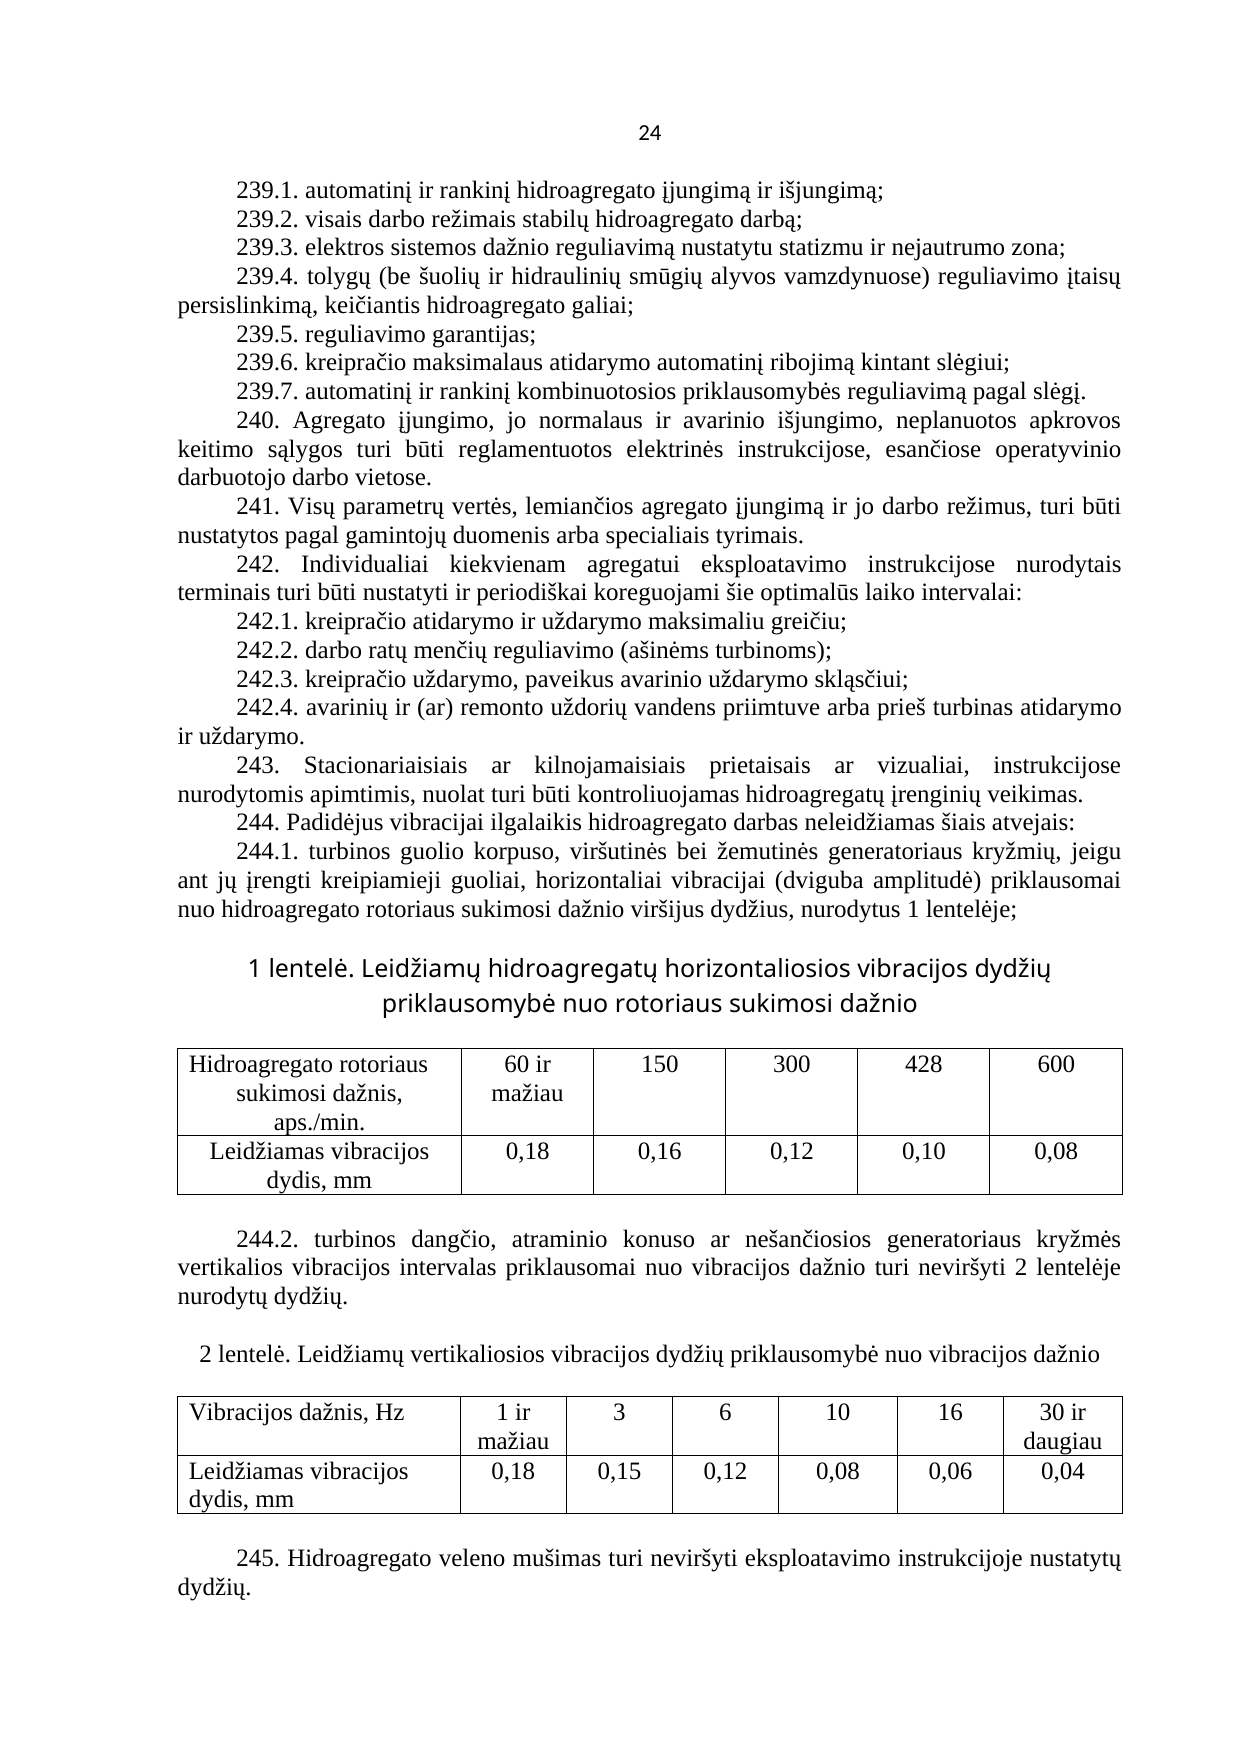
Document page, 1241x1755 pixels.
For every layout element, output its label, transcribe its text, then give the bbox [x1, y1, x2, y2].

table_header 150 [594, 1049, 725, 1135]
text 239.7. automatinį ir rankinį kombinuotosios priklausomybės reguliavimą pagal slėgį. [177, 376, 1122, 405]
table_cell Leidžiamas vibracijos dydis, mm [178, 1456, 460, 1513]
table_cell Leidžiamas vibracijos dydis, mm [178, 1136, 461, 1194]
table_cell 0,18 [462, 1136, 593, 1194]
table_header Hidroagregato rotoriaus sukimosi dažnis, aps./min. [178, 1049, 461, 1135]
table_cell 0,18 [461, 1456, 566, 1513]
table_header 60 ir mažiau [462, 1049, 593, 1135]
text 242.2. darbo ratų menčių reguliavimo (ašinėms turbinoms); [177, 635, 1122, 664]
text 244.1. turbinos guolio korpuso, viršutinės bei žemutinės generatoriaus kryžmių, jeigu ant jų įrengti kreipiamieji guoliai, horizontaliai vibracijai (dviguba amplitudė) priklausomai nuo hidroagregato rotoriaus sukimosi dažnio viršijus dydžius, nurodytus 1 lentelėje; [177, 836, 1122, 922]
table_header 6 [673, 1397, 778, 1455]
text 239.1. automatinį ir rankinį hidroagregato įjungimą ir išjungimą; [177, 175, 1122, 204]
text 242.3. kreipračio uždarymo, paveikus avarinio uždarymo skląsčiui; [177, 664, 1122, 692]
table_cell 0,16 [594, 1136, 725, 1194]
table_header 600 [990, 1049, 1122, 1135]
text 239.6. kreipračio maksimalaus atidarymo automatinį ribojimą kintant slėgiui; [177, 347, 1122, 376]
text 1 lentelė. Leidžiamų hidroagregatų horizontaliosios vibracijos dydžių priklausomybė nuo rotoriaus sukimosi dažnio [177, 951, 1122, 1019]
table_header 16 [898, 1397, 1003, 1455]
text 240. Agregato įjungimo, jo normalaus ir avarinio išjungimo, neplanuotos apkrovos keitimo sąlygos turi būti reglamentuotos elektrinės instrukcijose, esančiose operatyvinio darbuotojo darbo vietose. [177, 405, 1122, 491]
text 243. Stacionariaisiais ar kilnojamaisiais prietaisais ar vizualiai, instrukcijose nurodytomis apimtimis, nuolat turi būti kontroliuojamas hidroagregatų įrenginių veikimas. [177, 750, 1122, 807]
table_header 30 ir daugiau [1004, 1397, 1122, 1455]
table_header 428 [858, 1049, 989, 1135]
text 242.4. avarinių ir (ar) remonto uždorių vandens priimtuve arba prieš turbinas atidarymo ir uždarymo. [177, 692, 1122, 750]
table_header Vibracijos dažnis, Hz [178, 1397, 460, 1455]
table_cell 0,10 [858, 1136, 989, 1194]
text 2 lentelė. Leidžiamų vertikaliosios vibracijos dydžių priklausomybė nuo vibracijos dažnio [177, 1339, 1122, 1367]
table_cell 0,12 [726, 1136, 857, 1194]
table_header 300 [726, 1049, 857, 1135]
table_header 1 ir mažiau [461, 1397, 566, 1455]
text 239.2. visais darbo režimais stabilų hidroagregato darbą; [177, 204, 1122, 232]
table_cell 0,04 [1004, 1456, 1122, 1513]
table_cell 0,08 [779, 1456, 897, 1513]
text 239.4. tolygų (be šuolių ir hidraulinių smūgių alyvos vamzdynuose) reguliavimo įtaisų persislinkimą, keičiantis hidroagregato galiai; [177, 261, 1122, 319]
text 239.5. reguliavimo garantijas; [177, 319, 1122, 347]
table_cell 0,06 [898, 1456, 1003, 1513]
table_cell 0,08 [990, 1136, 1122, 1194]
text 241. Visų parametrų vertės, lemiančios agregato įjungimą ir jo darbo režimus, turi būti nustatytos pagal gamintojų duomenis arba specialiais tyrimais. [177, 491, 1122, 549]
table_header 10 [779, 1397, 897, 1455]
table_cell 0,12 [673, 1456, 778, 1513]
text 242.1. kreipračio atidarymo ir uždarymo maksimaliu greičiu; [177, 606, 1122, 635]
text 239.3. elektros sistemos dažnio reguliavimą nustatytu statizmu ir nejautrumo zona; [177, 232, 1122, 261]
table_header 3 [567, 1397, 672, 1455]
text 244.2. turbinos dangčio, atraminio konuso ar nešančiosios generatoriaus kryžmės vertikalios vibracijos intervalas priklausomai nuo vibracijos dažnio turi neviršyti 2 lentelėje nurodytų dydžių. [177, 1224, 1122, 1310]
text 242. Individualiai kiekvienam agregatui eksploatavimo instrukcijose nurodytais terminais turi būti nustatyti ir periodiškai koreguojami šie optimalūs laiko intervalai: [177, 549, 1122, 606]
text 245. Hidroagregato veleno mušimas turi neviršyti eksploatavimo instrukcijoje nustatytų dydžių. [177, 1543, 1122, 1601]
table_cell 0,15 [567, 1456, 672, 1513]
text 244. Padidėjus vibracijai ilgalaikis hidroagregato darbas neleidžiamas šiais atvejais: [177, 807, 1122, 836]
